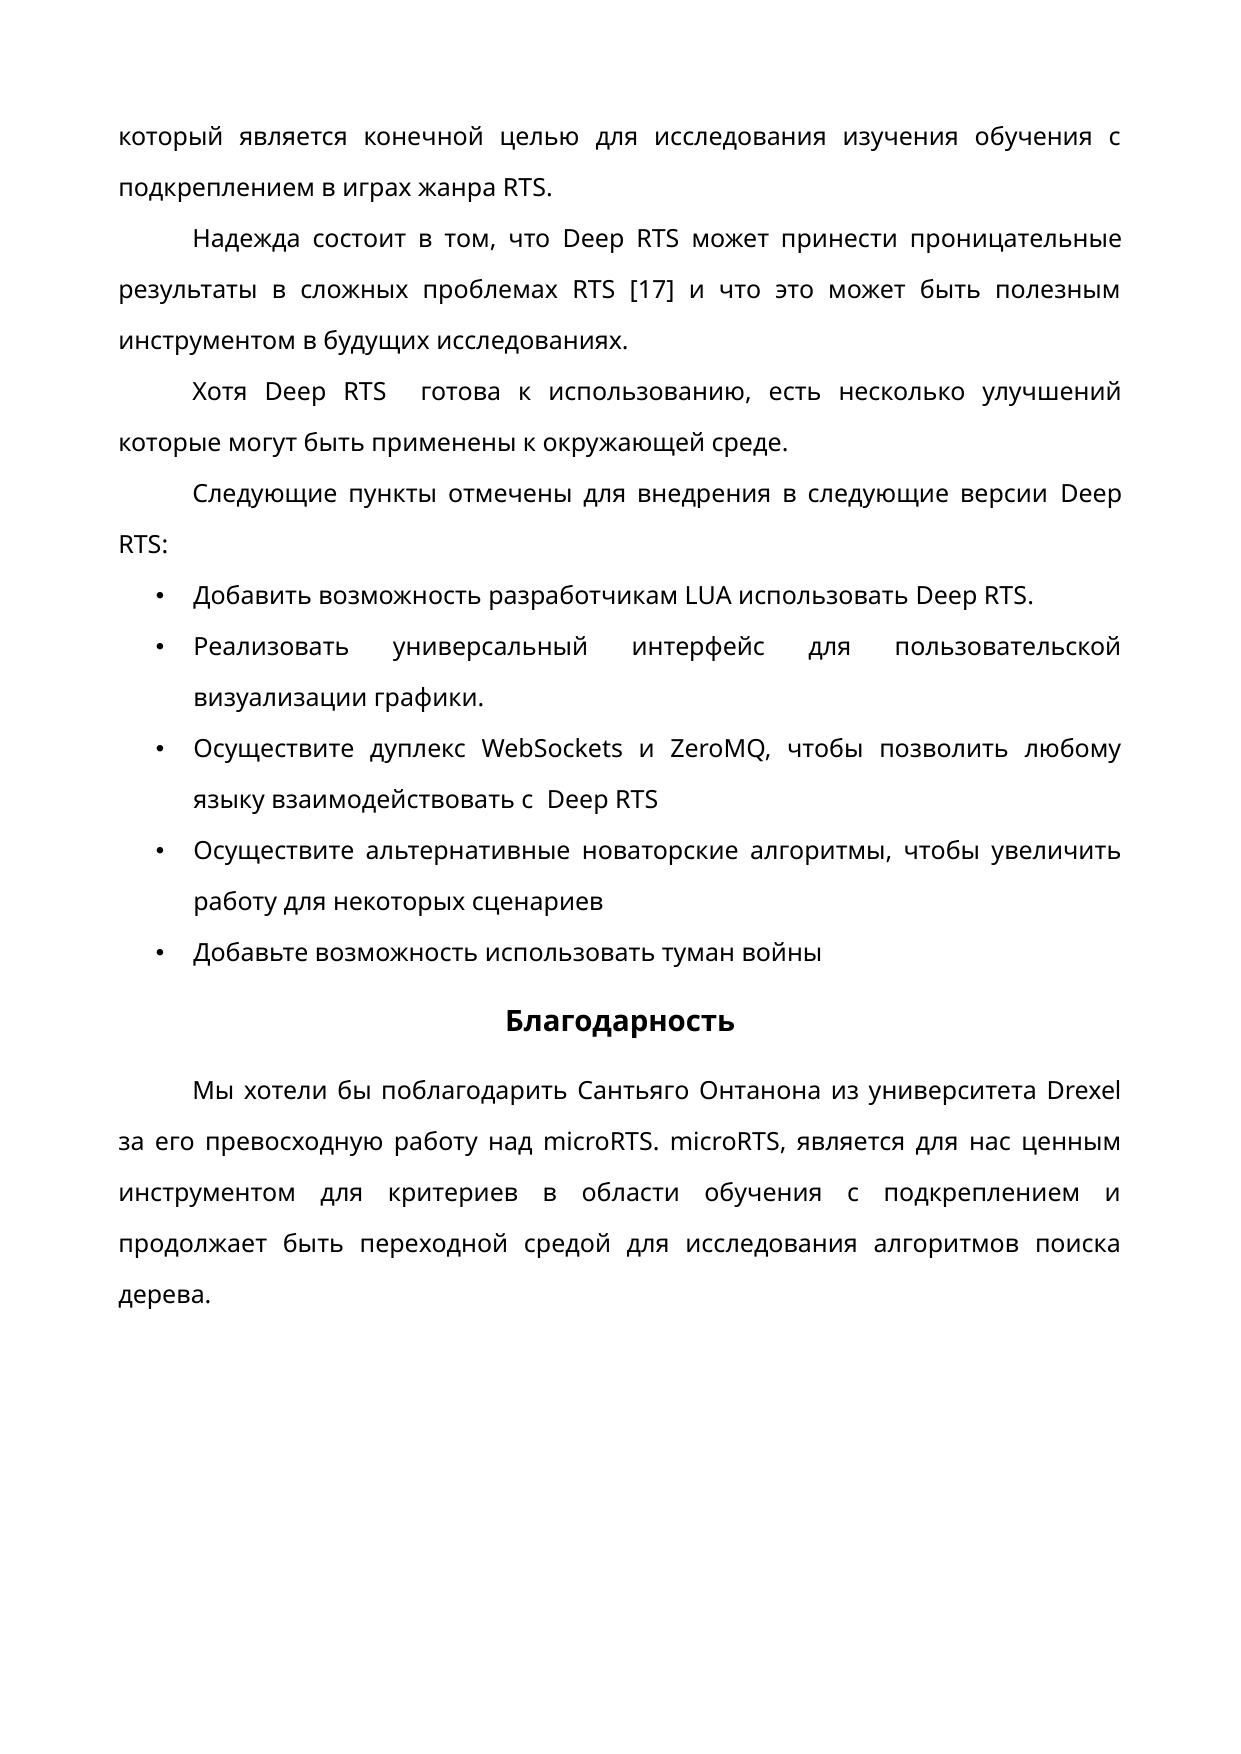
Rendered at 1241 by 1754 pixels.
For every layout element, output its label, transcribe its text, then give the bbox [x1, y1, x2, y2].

text Мы хотели бы поблагодарить Сантьяго Онтанона из университета Drexel за его превосходную работу над microRTS. microRTS, является для нас ценным инструментом для критериев в области обучения с подкреплением и продолжает быть переходной средой для исследования алгоритмов поиска дерева. [118, 1073, 1122, 1311]
text Следующие пункты отмечены для внедрения в следующие версии Deep RTS: [118, 475, 1122, 561]
list Добавить возможность разработчикам LUA использовать Deep RTS. [156, 577, 1122, 612]
list Осуществите альтернативные новаторские алгоритмы, чтобы увеличить работу для некоторых сценариев [156, 833, 1122, 918]
text который является конечной целью для исследования изучения обучения с подкреплением в играх жанра RTS. [118, 118, 1122, 203]
text Надежда состоит в том, что Deep RTS может принести проницательные результаты в сложных проблемах RTS [17] и что это может быть полезным инструментом в будущих исследованиях. [118, 220, 1122, 356]
list Добавьте возможность использовать туман войны [156, 935, 1122, 969]
list Реализовать универсальный интерфейс для пользовательской визуализации графики. [156, 628, 1122, 714]
subtitle Благодарность [118, 1000, 1122, 1040]
list Осуществите дуплекс WebSockets и ZeroMQ, чтобы позволить любому языку взаимодействовать с Deep RTS [156, 731, 1122, 816]
text Хотя Deep RTS готова к использованию, есть несколько улучшений которые могут быть применены к окружающей среде. [118, 373, 1122, 458]
